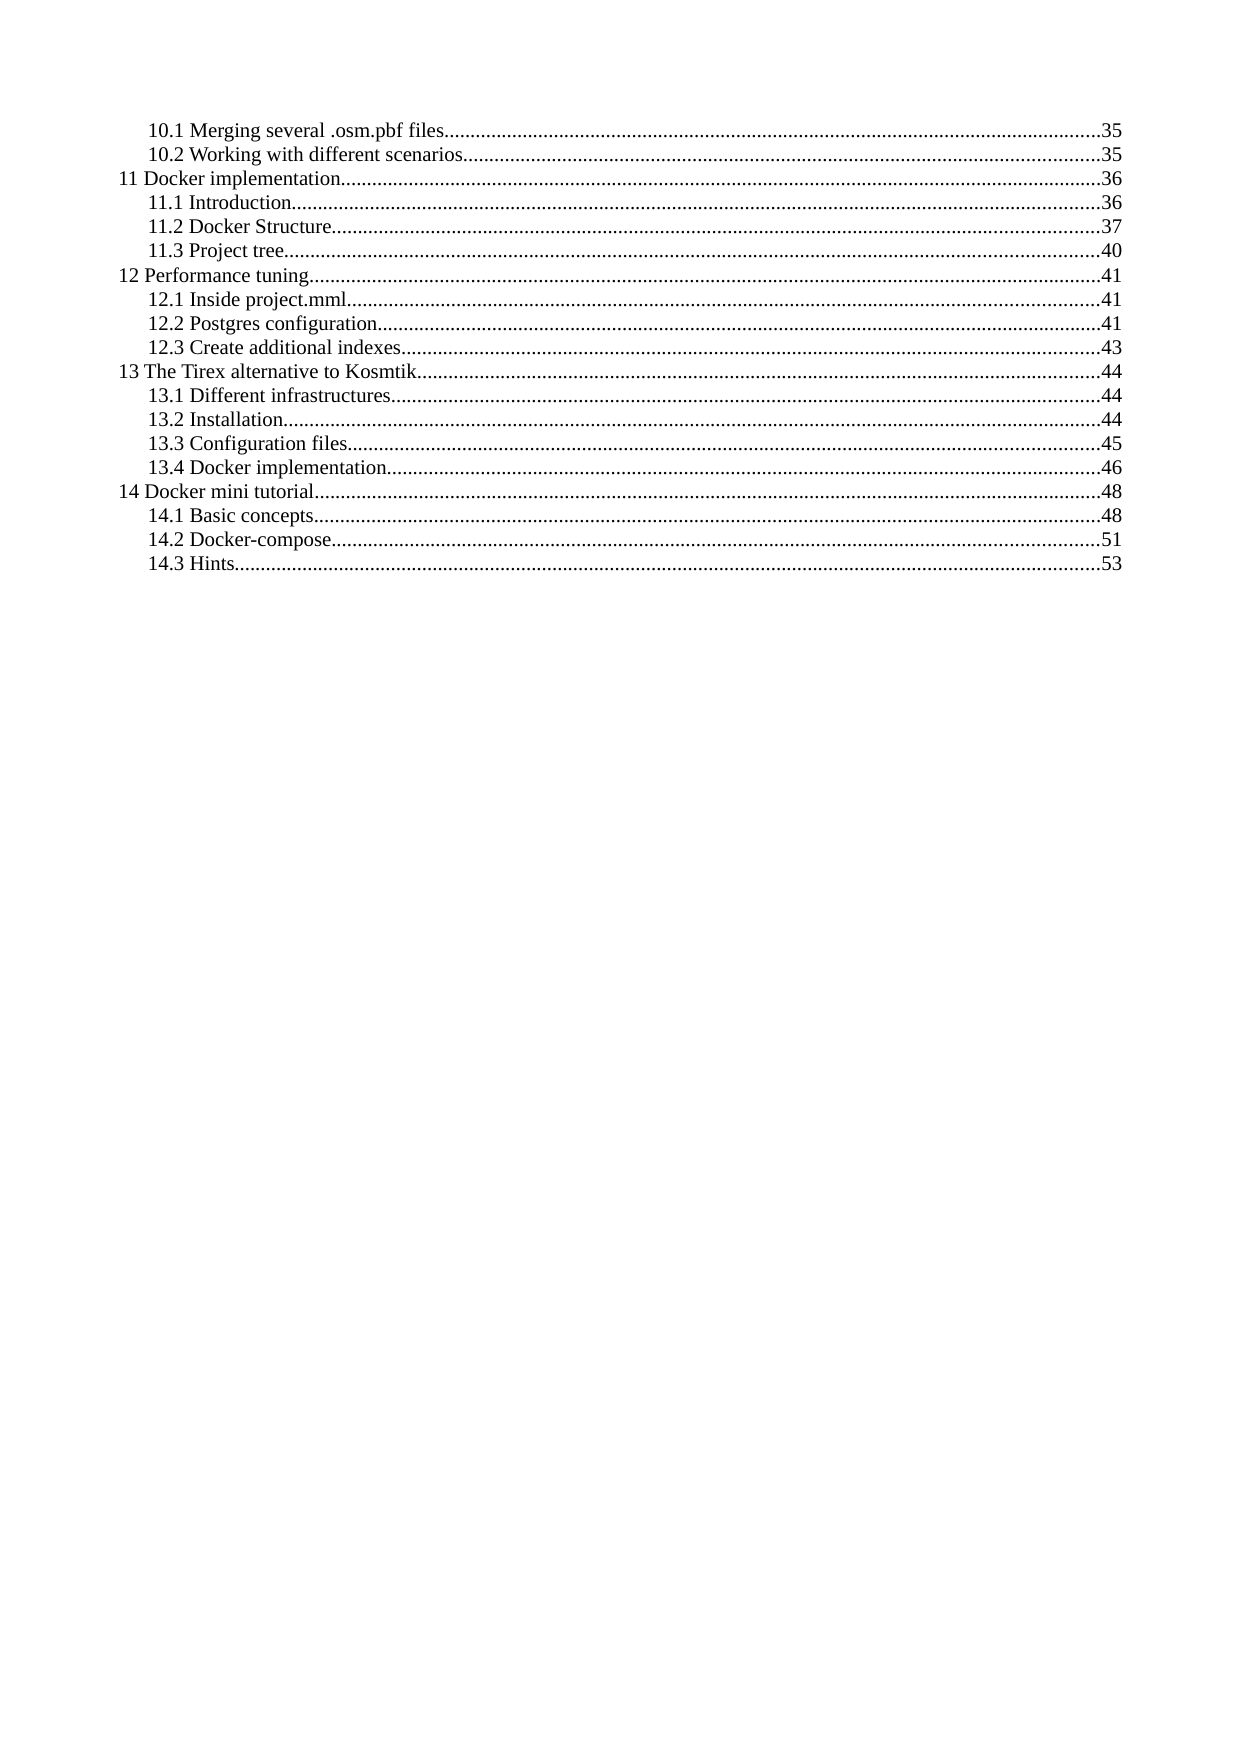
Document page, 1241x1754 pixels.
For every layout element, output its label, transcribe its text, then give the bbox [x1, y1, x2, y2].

text 11.3 Project tree 40 [148, 238, 1122, 262]
text 14.2 Docker-compose 51 [148, 527, 1122, 551]
text 10.1 Merging several .osm.pbf files 35 [148, 118, 1122, 142]
text 13.3 Configuration files 45 [148, 431, 1122, 455]
text 14.1 Basic concepts 48 [148, 503, 1122, 527]
text 13 The Tirex alternative to Kosmtik 44 [118, 359, 1122, 383]
text 14.3 Hints 53 [148, 551, 1122, 575]
text 11.2 Docker Structure 37 [148, 214, 1122, 238]
text 14 Docker mini tutorial 48 [118, 479, 1122, 503]
text 13.2 Installation 44 [148, 407, 1122, 431]
text 12.3 Create additional indexes 43 [148, 335, 1122, 359]
text 13.1 Different infrastructures 44 [148, 383, 1122, 407]
text 12.1 Inside project.mml 41 [148, 287, 1122, 311]
text 12 Performance tuning 41 [118, 262, 1122, 287]
text 11 Docker implementation 36 [118, 166, 1122, 190]
text 13.4 Docker implementation 46 [148, 455, 1122, 479]
text 11.1 Introduction 36 [148, 190, 1122, 214]
text 10.2 Working with different scenarios 35 [148, 142, 1122, 166]
text 12.2 Postgres configuration 41 [148, 311, 1122, 335]
